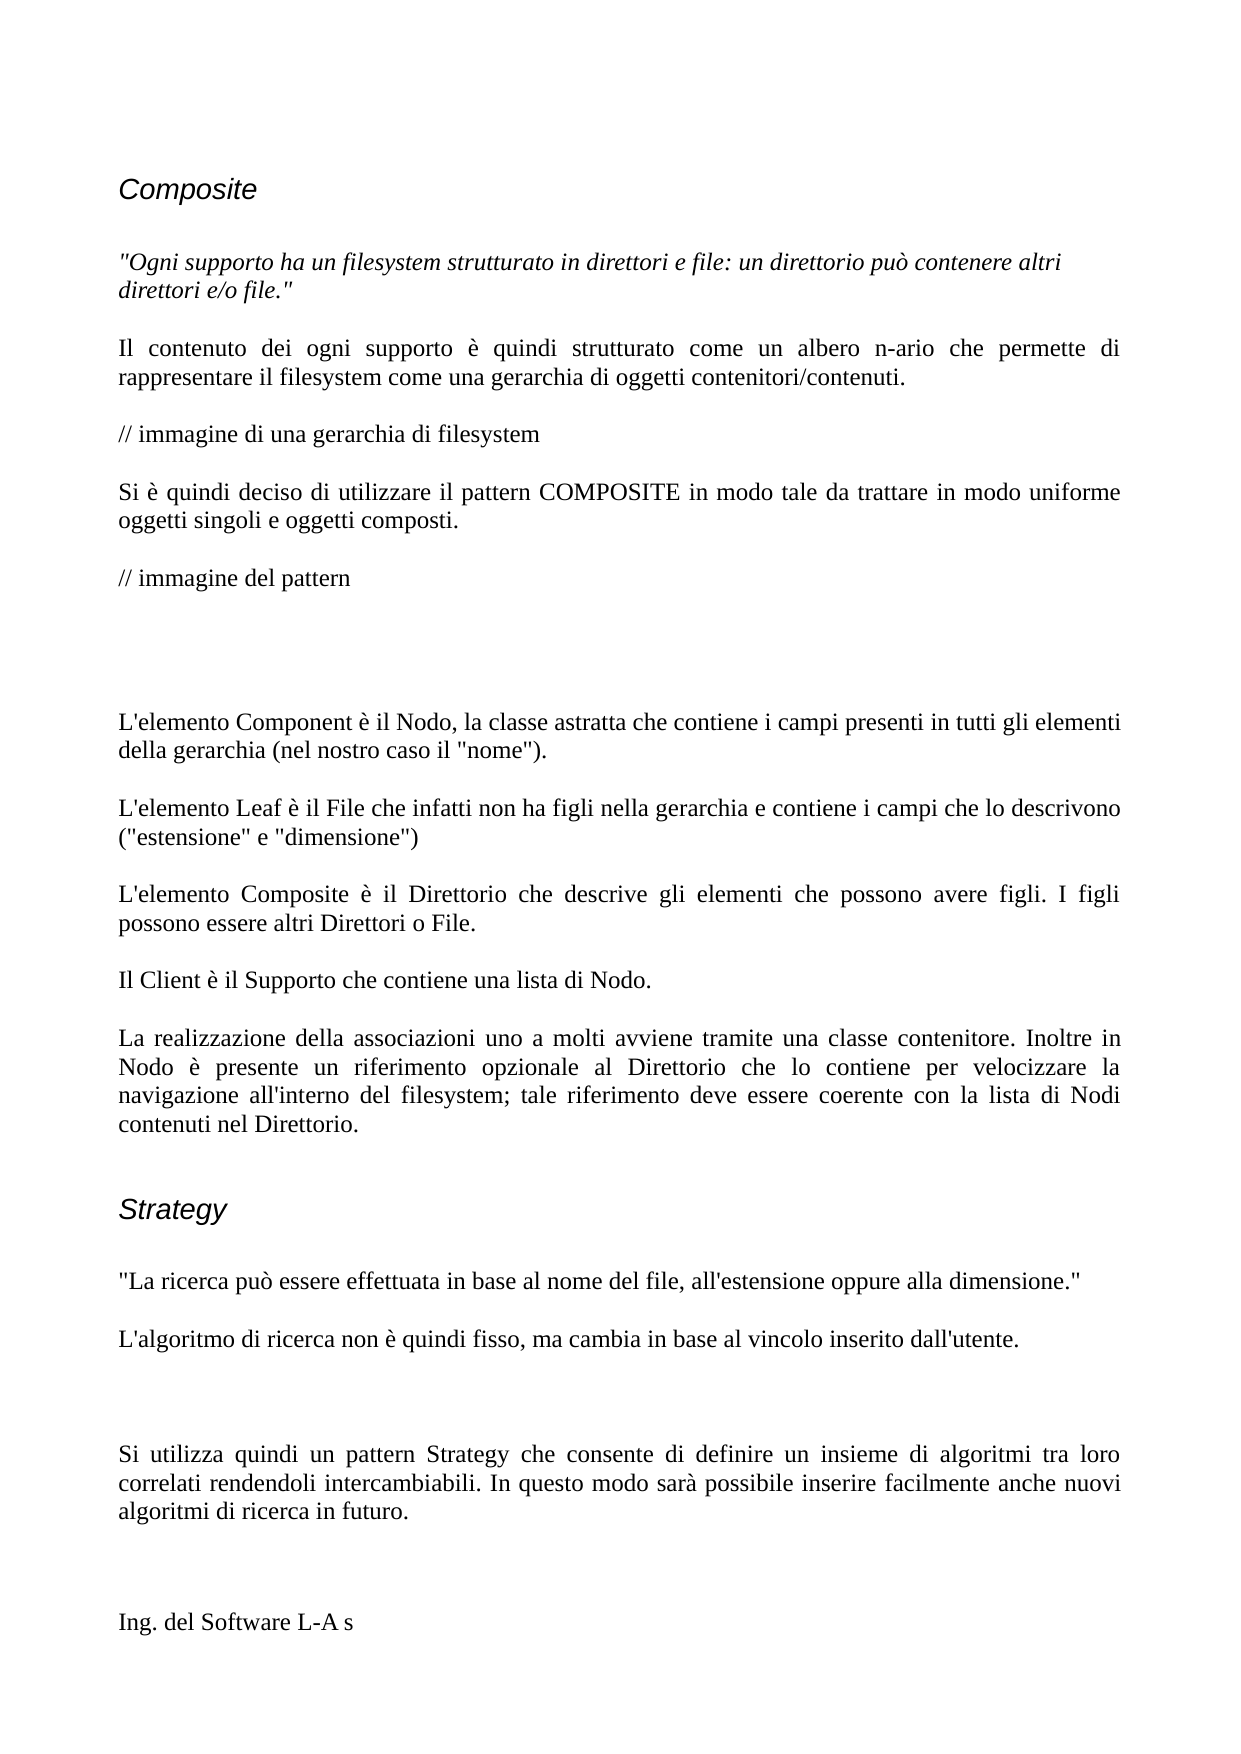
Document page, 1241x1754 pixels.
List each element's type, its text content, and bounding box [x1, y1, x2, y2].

subtitle Strategy [118, 1192, 1122, 1225]
text Si è quindi deciso di utilizzare il pattern COMPOSITE in modo tale da trattare in modo uniforme oggetti singoli e oggetti composti. [118, 477, 1122, 534]
text "Ogni supporto ha un filesystem strutturato in direttori e file: un direttorio può contenere altri direttori e/o file." [118, 247, 1122, 304]
text "La ricerca può essere effettuata in base al nome del file, all'estensione oppure alla dimensione." [118, 1266, 1122, 1295]
text // immagine del pattern [118, 563, 1122, 592]
text L'algoritmo di ricerca non è quindi fisso, ma cambia in base al vincolo inserito dall'utente. [118, 1324, 1122, 1353]
text L'elemento Composite è il Direttorio che descrive gli elementi che possono avere figli. I figli possono essere altri Direttori o File. [118, 879, 1122, 937]
text Si utilizza quindi un pattern Strategy che consente di definire un insieme di algoritmi tra loro correlati rendendoli intercambiabili. In questo modo sarà possibile inserire facilmente anche nuovi algoritmi di ricerca in futuro. [118, 1439, 1122, 1525]
text La realizzazione della associazioni uno a molti avviene tramite una classe contenitore. Inoltre in Nodo è presente un riferimento opzionale al Direttorio che lo contiene per velocizzare la navigazione all'interno del filesystem; tale riferimento deve essere coerente con la lista di Nodi contenuti nel Direttorio. [118, 1023, 1122, 1138]
text Il Client è il Supporto che contiene una lista di Nodo. [118, 965, 1122, 994]
text Il contenuto dei ogni supporto è quindi strutturato come un albero n-ario che permette di rappresentare il filesystem come una gerarchia di oggetti contenitori/contenuti. [118, 333, 1122, 390]
text L'elemento Leaf è il File che infatti non ha figli nella gerarchia e contiene i campi che lo descrivono ("estensione" e "dimensione") [118, 793, 1122, 850]
text // immagine di una gerarchia di filesystem [118, 419, 1122, 448]
subtitle Composite [118, 172, 1122, 205]
text L'elemento Component è il Nodo, la classe astratta che contiene i campi presenti in tutti gli elementi della gerarchia (nel nostro caso il "nome"). [118, 707, 1122, 764]
